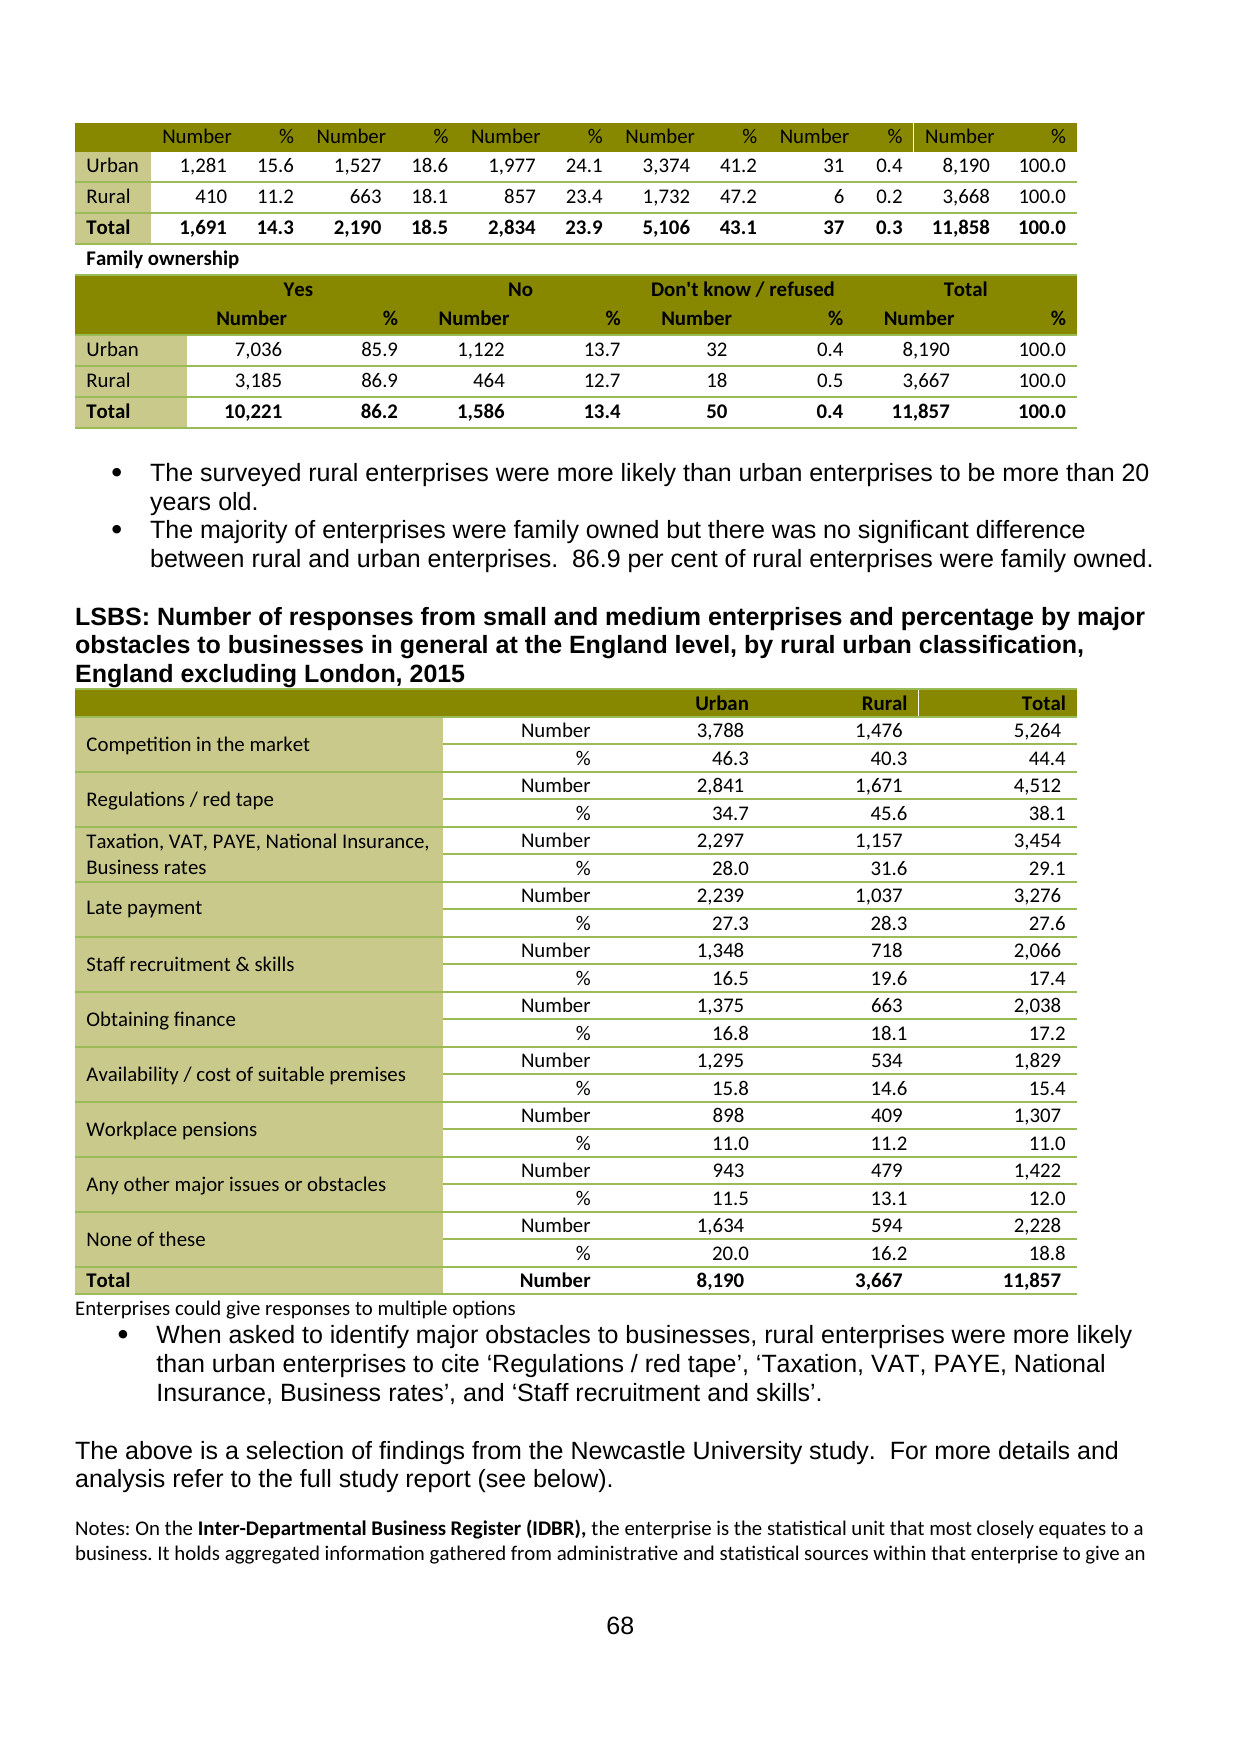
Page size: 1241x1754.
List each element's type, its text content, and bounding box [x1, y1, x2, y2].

table_cell 2,066 [919, 938, 1077, 963]
table_cell 31.6 [760, 855, 918, 881]
table_cell 100.0 [966, 398, 1077, 427]
table_cell % [443, 745, 602, 771]
table_cell 14.6 [760, 1075, 918, 1101]
table_cell 11,858 [914, 214, 1006, 243]
table_cell [75, 276, 187, 305]
table_cell 1,691 [151, 214, 243, 243]
table_cell 1,281 [151, 152, 243, 181]
table_cell 4,512 [919, 773, 1077, 798]
table_cell Late payment [75, 883, 443, 936]
table_cell 86.2 [298, 398, 409, 427]
table_cell No [409, 276, 632, 305]
table_cell 2,834 [459, 214, 551, 243]
table_cell 2,239 [602, 883, 760, 908]
table_cell 11.2 [760, 1130, 918, 1156]
table_cell 40.3 [760, 745, 918, 771]
table_cell 43.1 [706, 214, 768, 243]
table_cell 41.2 [706, 152, 768, 181]
table_cell Number [443, 1103, 602, 1128]
table_cell 11.2 [243, 183, 305, 212]
table_cell 1,295 [602, 1048, 760, 1073]
table_cell 14.3 [243, 214, 305, 243]
table_cell 534 [760, 1048, 918, 1073]
table_cell 2,228 [919, 1213, 1077, 1238]
text Enterprises could give responses to multiple options [75, 1295, 1165, 1321]
table_cell 100.0 [1006, 183, 1077, 212]
table_cell % [966, 305, 1077, 334]
table_cell 1,307 [919, 1103, 1077, 1128]
table_cell Regulations / red tape [75, 773, 443, 826]
table_cell Family ownership [75, 245, 1077, 274]
table_cell % [243, 123, 305, 152]
table_cell 3,374 [614, 152, 706, 181]
table_cell 1,977 [459, 152, 551, 181]
table_cell 16.2 [760, 1240, 918, 1266]
table_cell 11,857 [919, 1268, 1077, 1293]
table_cell 29.1 [919, 855, 1077, 881]
table_cell 3,788 [602, 718, 760, 743]
table_cell 16.8 [602, 1020, 760, 1046]
table_cell 1,476 [760, 718, 918, 743]
table_cell Number [443, 883, 602, 908]
table_cell 1,122 [409, 336, 520, 365]
table_cell 15.8 [602, 1075, 760, 1101]
table_cell 45.6 [760, 800, 918, 826]
table_cell 32 [632, 336, 743, 365]
table_cell 8,190 [854, 336, 966, 365]
table_cell % [551, 123, 614, 152]
table_cell 1,422 [919, 1158, 1077, 1183]
text Notes: On the Inter-Departmental Business Register (IDBR), the enterprise is the statistical unit that most closely equates to a business. It holds aggregated information gathered from administrative and statistical sources within that enterprise to give an [75, 1515, 1165, 1566]
table_cell 38.1 [919, 800, 1077, 826]
table_cell Total [75, 398, 187, 427]
table_cell Number [443, 828, 602, 853]
table_cell Number [768, 123, 860, 152]
table_cell 11.0 [602, 1130, 760, 1156]
table_cell 1,634 [602, 1213, 760, 1238]
table_cell 15.4 [919, 1075, 1077, 1101]
table_cell 11,857 [854, 398, 966, 427]
table_cell 663 [305, 183, 397, 212]
table_cell Any other major issues or obstacles [75, 1158, 443, 1211]
table_cell % [443, 910, 602, 936]
table_cell 3,668 [914, 183, 1006, 212]
table_cell 410 [151, 183, 243, 212]
table_cell 6 [768, 183, 860, 212]
table_cell Competition in the market [75, 718, 443, 771]
table_cell 464 [409, 367, 520, 396]
table_cell 3,454 [919, 828, 1077, 853]
table_cell 3,667 [760, 1268, 918, 1293]
table_cell 12.0 [919, 1185, 1077, 1211]
table_cell 16.5 [602, 965, 760, 991]
table_cell 11.0 [919, 1130, 1077, 1156]
table_cell 718 [760, 938, 918, 963]
table_cell Urban [75, 336, 187, 365]
table_cell % [443, 1075, 602, 1101]
table_cell % [443, 855, 602, 881]
table_cell % [443, 800, 602, 826]
table_cell 3,185 [187, 367, 298, 396]
table_cell 44.4 [919, 745, 1077, 771]
table_cell Urban [75, 152, 151, 181]
table_cell 13.1 [760, 1185, 918, 1211]
table_cell % [706, 123, 768, 152]
table_cell 0.5 [743, 367, 854, 396]
table_cell Number [443, 1048, 602, 1073]
table_cell Total [75, 1268, 443, 1293]
table_cell 13.7 [520, 336, 632, 365]
table_cell 100.0 [966, 336, 1077, 365]
table_cell 0.4 [743, 398, 854, 427]
table_cell % [397, 123, 459, 152]
table_cell 5,264 [919, 718, 1077, 743]
table_cell Rural [75, 367, 187, 396]
table_cell Number [443, 1158, 602, 1183]
table_cell 28.3 [760, 910, 918, 936]
table_cell 18.1 [760, 1020, 918, 1046]
table_cell 28.0 [602, 855, 760, 881]
table_cell 479 [760, 1158, 918, 1183]
table_cell 1,527 [305, 152, 397, 181]
table_cell % [520, 305, 632, 334]
table_cell 23.9 [551, 214, 614, 243]
table_cell 898 [602, 1103, 760, 1128]
table_cell Number [914, 123, 1006, 152]
table_cell 8,190 [914, 152, 1006, 181]
table_cell [75, 305, 187, 334]
table_cell 13.4 [520, 398, 632, 427]
table_cell 663 [760, 993, 918, 1018]
table_header Rural [760, 690, 918, 716]
table_cell % [298, 305, 409, 334]
table_cell Number [443, 938, 602, 963]
table_cell 34.7 [602, 800, 760, 826]
table_cell Number [443, 1268, 602, 1293]
table_cell % [443, 1185, 602, 1211]
table_cell % [443, 1130, 602, 1156]
table_cell 46.3 [602, 745, 760, 771]
table_cell 594 [760, 1213, 918, 1238]
table_cell 0.3 [860, 214, 913, 243]
table_cell 31 [768, 152, 860, 181]
table_cell % [860, 123, 913, 152]
table_cell Number [409, 305, 520, 334]
table_cell Number [443, 993, 602, 1018]
table_cell 1,157 [760, 828, 918, 853]
table_cell Number [443, 1213, 602, 1238]
table_cell 27.3 [602, 910, 760, 936]
table_cell 18 [632, 367, 743, 396]
table_cell Number [187, 305, 298, 334]
table_cell 857 [459, 183, 551, 212]
table_cell 1,829 [919, 1048, 1077, 1073]
table_cell Number [614, 123, 706, 152]
table_cell Number [459, 123, 551, 152]
list The surveyed rural enterprises were more likely than urban enterprises to be more than 20 years old. [112, 458, 1165, 515]
table_cell 7,036 [187, 336, 298, 365]
table_cell 11.5 [602, 1185, 760, 1211]
table_cell 2,190 [305, 214, 397, 243]
list The majority of enterprises were family owned but there was no significant difference between rural and urban enterprises. 86.9 per cent of rural enterprises were family owned. [112, 515, 1165, 573]
table_cell 17.4 [919, 965, 1077, 991]
table_cell Number [443, 718, 602, 743]
table_cell 2,841 [602, 773, 760, 798]
table_cell 100.0 [1006, 214, 1077, 243]
table_cell 18.1 [397, 183, 459, 212]
table_header Urban [602, 690, 760, 716]
table_cell 24.1 [551, 152, 614, 181]
table_cell % [743, 305, 854, 334]
table_cell 0.4 [860, 152, 913, 181]
table_cell % [443, 1020, 602, 1046]
table_cell 85.9 [298, 336, 409, 365]
table_cell 10,221 [187, 398, 298, 427]
table_cell 20.0 [602, 1240, 760, 1266]
table_cell 3,667 [854, 367, 966, 396]
table_cell 100.0 [1006, 152, 1077, 181]
table_cell 1,671 [760, 773, 918, 798]
table_cell Number [632, 305, 743, 334]
table_cell 1,348 [602, 938, 760, 963]
text LSBS: Number of responses from small and medium enterprises and percentage by major obstacles to businesses in general at the England level, by rural urban classification, England excluding London, 2015 [75, 602, 1165, 688]
table_cell 37 [768, 214, 860, 243]
table_header [443, 690, 602, 716]
table_cell 1,375 [602, 993, 760, 1018]
table_cell 1,732 [614, 183, 706, 212]
table_cell 15.6 [243, 152, 305, 181]
table_cell 12.7 [520, 367, 632, 396]
table_cell 8,190 [602, 1268, 760, 1293]
table_cell Number [854, 305, 966, 334]
table_header [75, 690, 443, 716]
table_cell 17.2 [919, 1020, 1077, 1046]
table_cell None of these [75, 1213, 443, 1266]
table_cell 1,037 [760, 883, 918, 908]
table_cell Staff recruitment & skills [75, 938, 443, 991]
table_cell Obtaining finance [75, 993, 443, 1046]
table_cell Workplace pensions [75, 1103, 443, 1156]
table_cell Number [443, 773, 602, 798]
text The above is a selection of findings from the Newcastle University study. For more details and analysis refer to the full study report (see below). [75, 1436, 1165, 1493]
table_cell 0.2 [860, 183, 913, 212]
table_cell 18.5 [397, 214, 459, 243]
table_cell 409 [760, 1103, 918, 1128]
table_cell 23.4 [551, 183, 614, 212]
table_cell Availability / cost of suitable premises [75, 1048, 443, 1101]
table_cell 50 [632, 398, 743, 427]
table_cell 27.6 [919, 910, 1077, 936]
table_cell 5,106 [614, 214, 706, 243]
table_cell Taxation, VAT, PAYE, National Insurance, Business rates [75, 828, 443, 881]
table_cell 0.4 [743, 336, 854, 365]
list When asked to identify major obstacles to businesses, rural enterprises were more likely than urban enterprises to cite ‘Regulations / red tape’, ‘Taxation, VAT, PAYE, National Insurance, Business rates’, and ‘Staff recruitment and skills’. [119, 1321, 1165, 1407]
table_header Total [919, 690, 1077, 716]
table_cell 1,586 [409, 398, 520, 427]
table_cell Don't know / refused [632, 276, 854, 305]
table_cell [75, 123, 151, 152]
table_cell 100.0 [966, 367, 1077, 396]
table_cell Total [854, 276, 1077, 305]
table_cell Rural [75, 183, 151, 212]
table_cell 943 [602, 1158, 760, 1183]
table_cell 2,038 [919, 993, 1077, 1018]
table_cell Number [305, 123, 397, 152]
table_cell 19.6 [760, 965, 918, 991]
table_cell 86.9 [298, 367, 409, 396]
table_cell Total [75, 214, 151, 243]
table_cell 2,297 [602, 828, 760, 853]
table_cell 18.8 [919, 1240, 1077, 1266]
table_cell % [443, 1240, 602, 1266]
table_cell % [1006, 123, 1077, 152]
table_cell 3,276 [919, 883, 1077, 908]
table_cell % [443, 965, 602, 991]
table_cell 18.6 [397, 152, 459, 181]
table_cell Yes [187, 276, 409, 305]
table_cell Number [151, 123, 243, 152]
table_cell 47.2 [706, 183, 768, 212]
